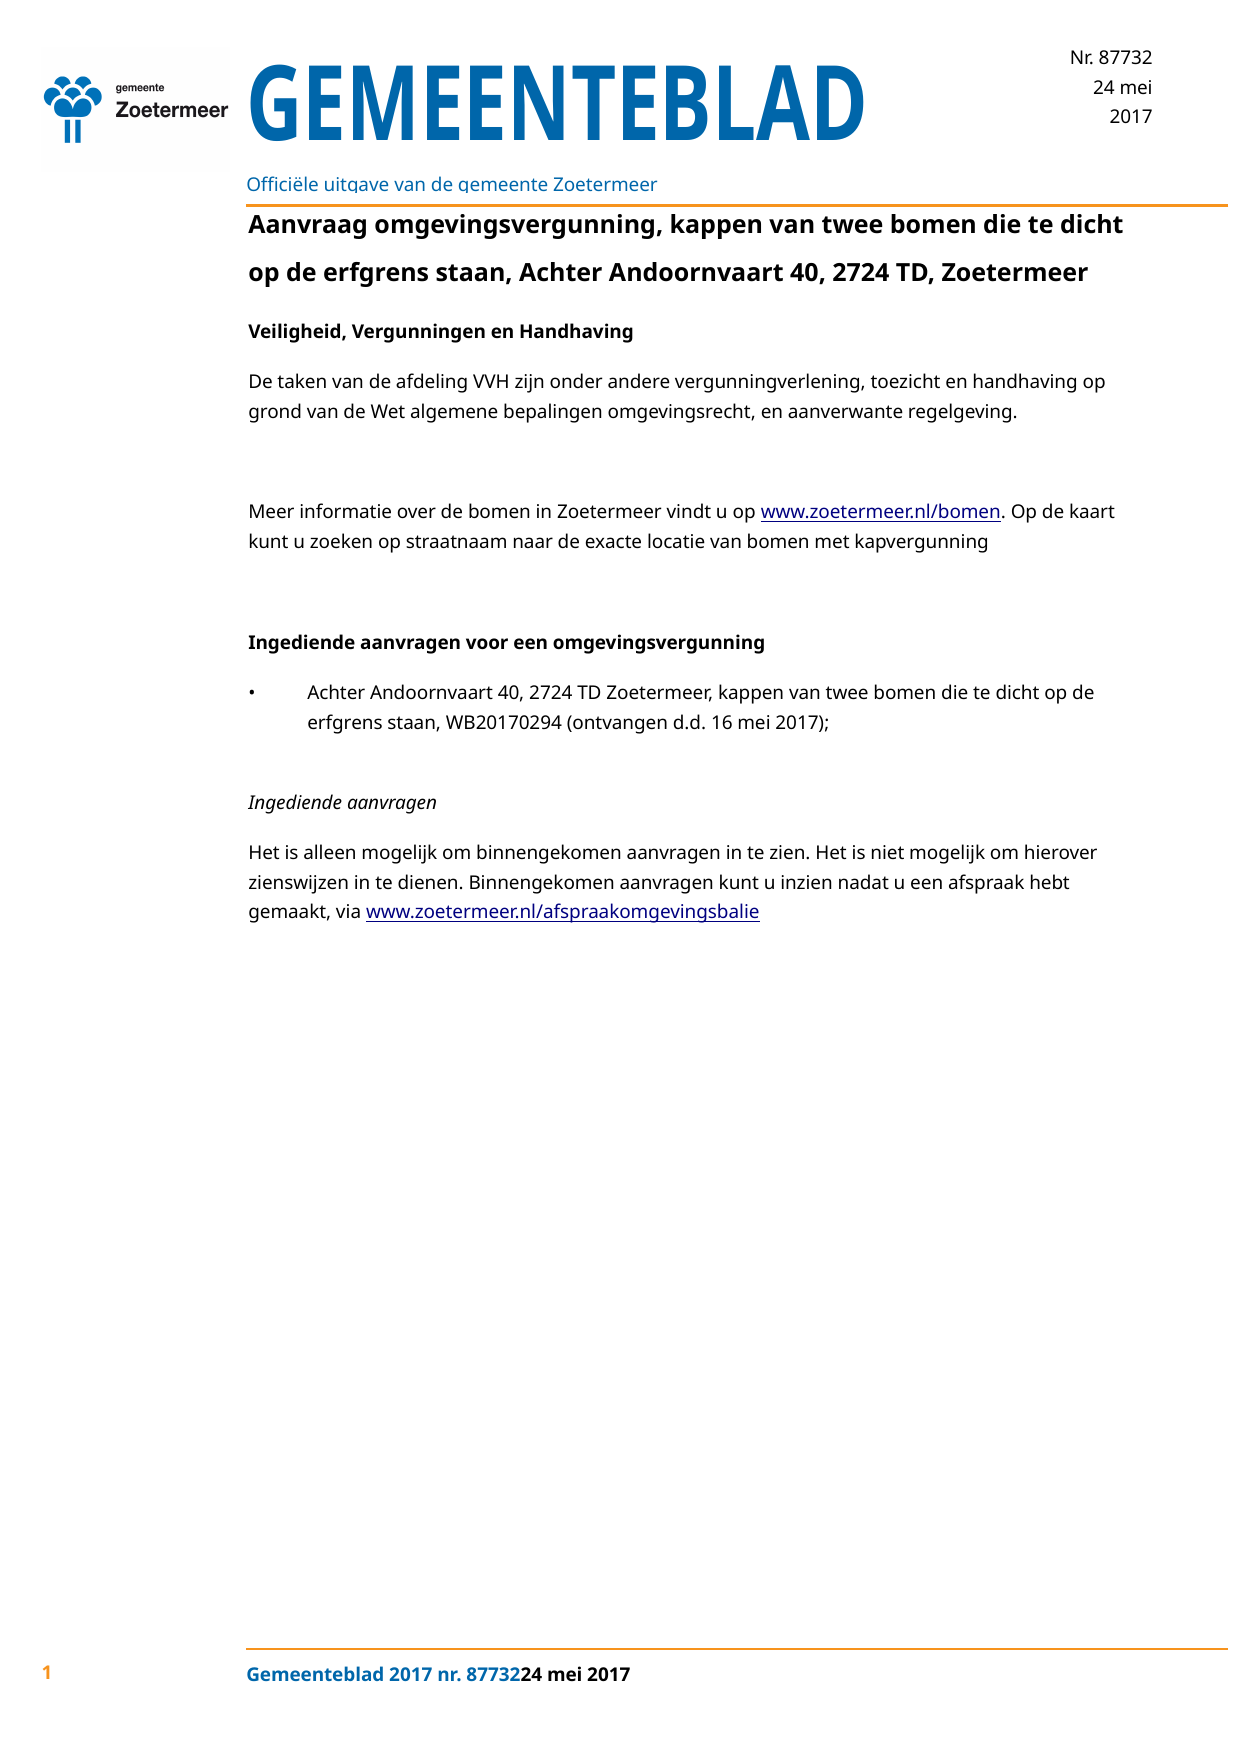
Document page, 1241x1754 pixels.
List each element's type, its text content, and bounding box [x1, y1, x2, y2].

text Ingediende aanvragen [248, 789, 1152, 815]
text Aanvraag omgevingsvergunning, kappen van twee bomen die te dicht op de erfgrens staan, Achter Andoornvaart 40, 2724 TD, Zoetermeer [248, 207, 1152, 288]
picture [41, 47, 231, 172]
text Meer informatie over de bomen in Zoetermeer vindt u op www.zoetermeer.nl/bomen. Op de kaart kunt u zoeken op straatnaam naar de exacte locatie van bomen met kapvergunning [248, 499, 1152, 554]
list Achter Andoornvaart 40, 2724 TD Zoetermeer, kappen van twee bomen die te dicht op de erfgrens staan, WB20170294 (ontvangen d.d. 16 mei 2017); [248, 679, 1152, 735]
text Veiligheid, Vergunningen en Handhaving [248, 318, 1152, 344]
text Het is alleen mogelijk om binnengekomen aanvragen in te zien. Het is niet mogelijk om hierover zienswijzen in te dienen. Binnengekomen aanvragen kunt u inzien nadat u een afspraak hebt gemaakt, via www.zoetermeer.nl/afspraakomgevingsbalie [248, 839, 1152, 924]
text De taken van de afdeling VVH zijn onder andere vergunningverlening, toezicht en handhaving op grond van de Wet algemene bepalingen omgevingsrecht, en aanverwante regelgeving. [248, 368, 1152, 424]
text Ingediende aanvragen voor een omgevingsvergunning [248, 629, 1152, 655]
